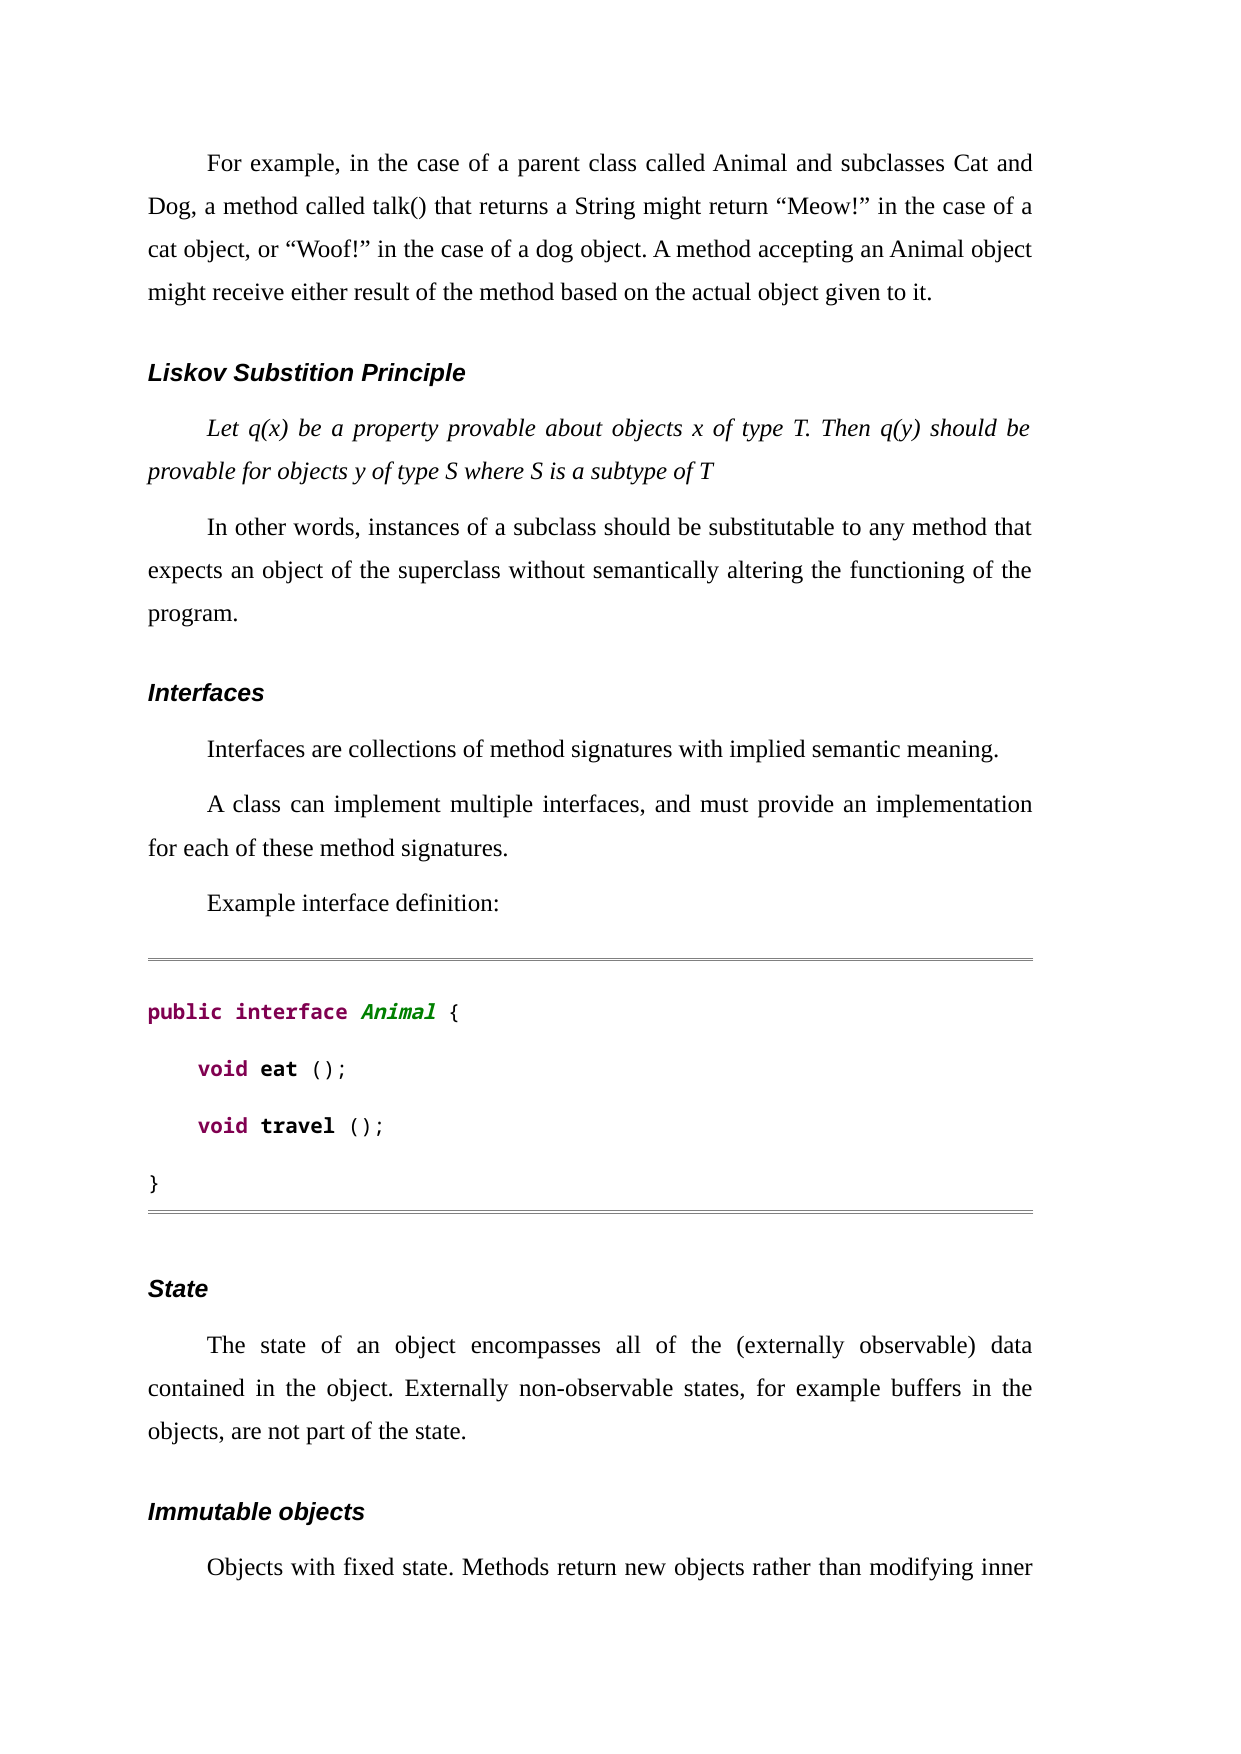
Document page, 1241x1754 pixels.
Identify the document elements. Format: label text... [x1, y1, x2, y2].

text For example, in the case of a parent class called Animal and subclasses Cat and Dog, a method called talk() that returns a String might return “Meow!” in the case of a cat object, or “Woof!” in the case of a dog object. A method accepting an Animal object might receive either result of the method based on the actual object given to it. [148, 148, 1033, 306]
subtitle State [148, 1274, 1033, 1303]
text public interface Animal { [148, 997, 1033, 1026]
text void travel (); [148, 1111, 1033, 1139]
subtitle Interfaces [148, 678, 1033, 707]
text A class can implement multiple interfaces, and must provide an implementation for each of these method signatures. [148, 789, 1033, 861]
text void eat (); [148, 1054, 1033, 1082]
subtitle Immutable objects [148, 1497, 1033, 1525]
text Interfaces are collections of method signatures with implied semantic meaning. [148, 734, 1033, 763]
text } [148, 1168, 1033, 1196]
text Objects with fixed state. Methods return new objects rather than modifying inner [148, 1552, 1033, 1581]
text Example interface definition: [148, 888, 1033, 917]
text The state of an object encompasses all of the (externally observable) data contained in the object. Externally non-observable states, for example buffers in the objects, are not part of the state. [148, 1330, 1033, 1445]
text Let q(x) be a property provable about objects x of type T. Then q(y) should be provable for objects y of type S where S is a subtype of T [148, 413, 1033, 485]
text In other words, instances of a subclass should be substitutable to any method that expects an object of the superclass without semantically altering the functioning of the program. [148, 512, 1033, 627]
subtitle Liskov Substition Principle [148, 358, 1033, 386]
